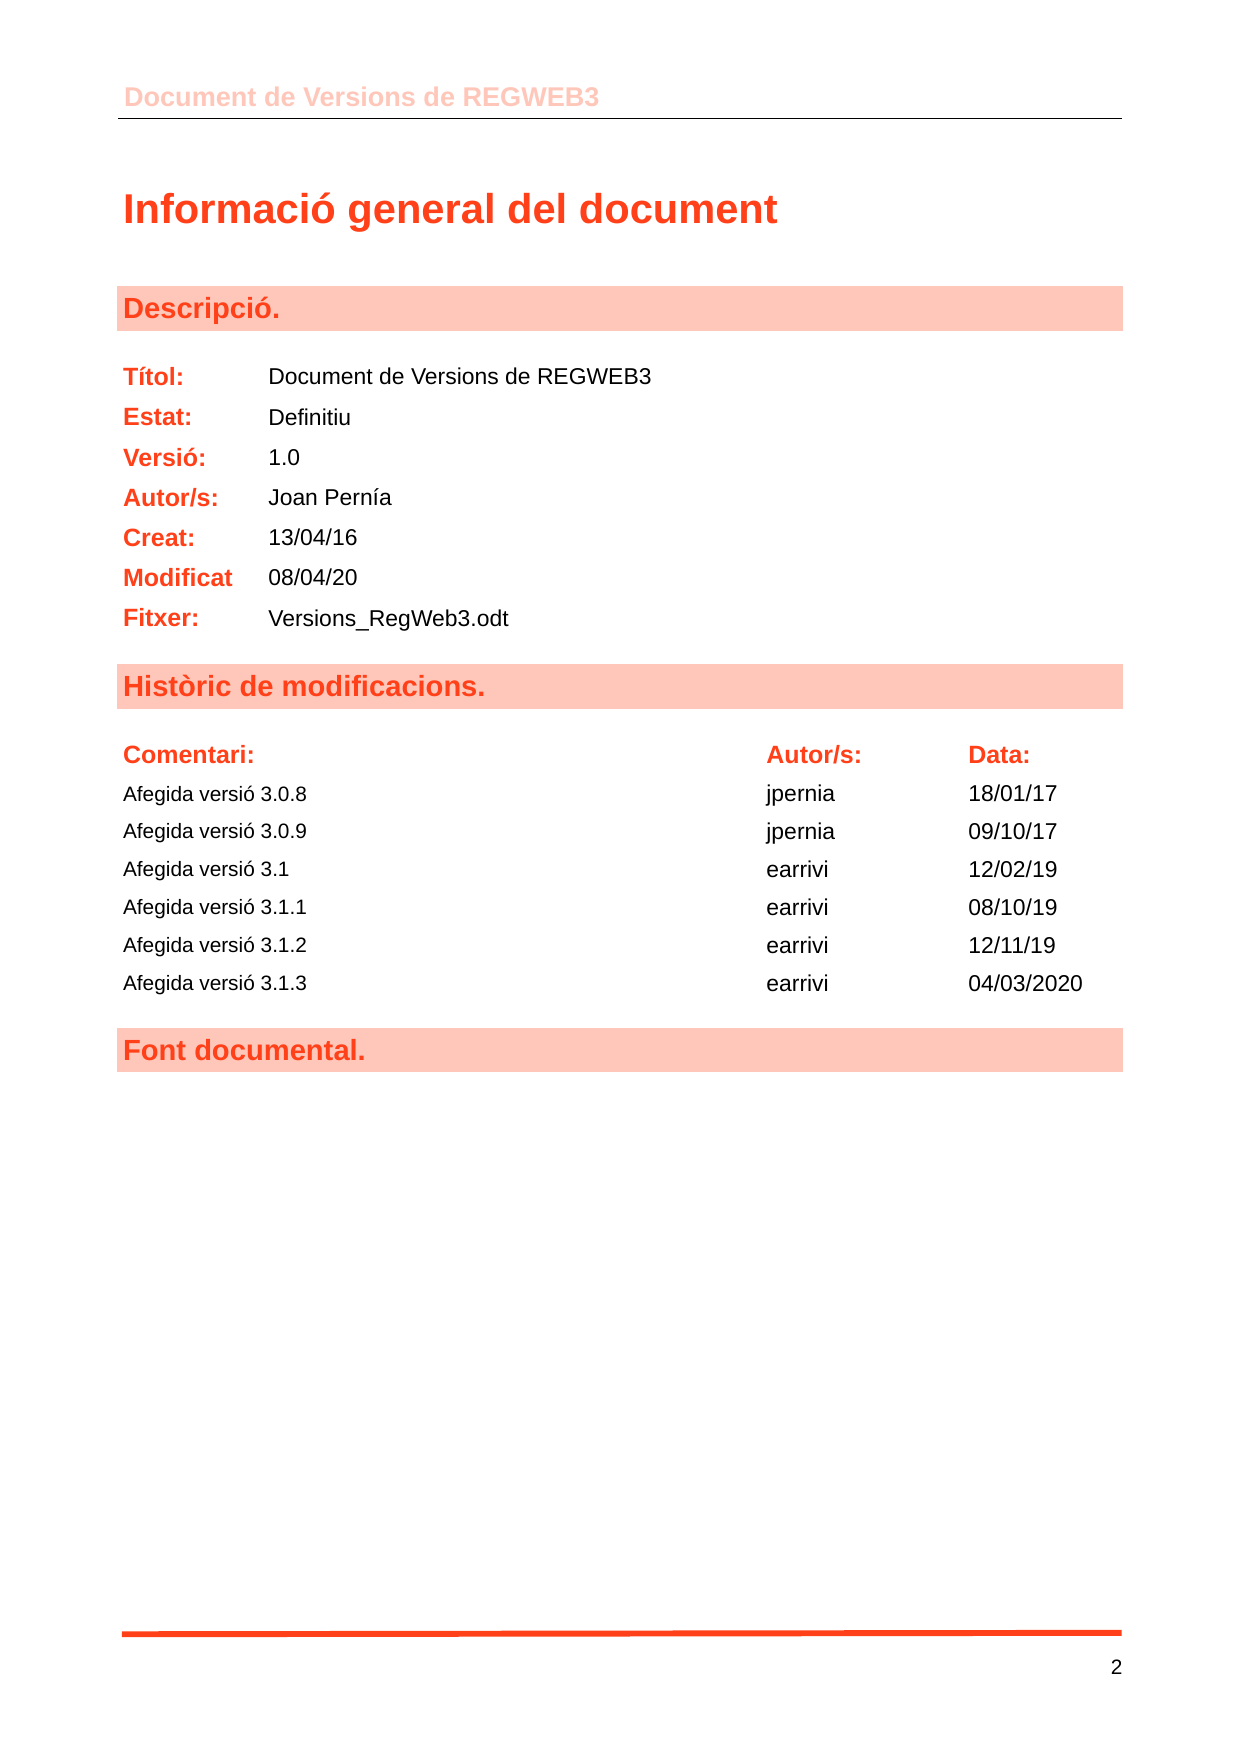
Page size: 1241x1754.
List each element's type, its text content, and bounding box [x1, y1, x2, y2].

table_cell earrivi [760, 850, 962, 888]
table_cell Creat: [117, 517, 262, 557]
table_cell 12/11/19 [962, 926, 1123, 964]
table_cell Afegida versió 3.1.1 [117, 888, 760, 926]
table_cell Versions_RegWeb3.odt [263, 598, 1123, 638]
table_header Informació general del document [117, 178, 1123, 286]
table_cell Fitxer: [117, 598, 262, 638]
table_cell 09/10/17 [962, 813, 1123, 850]
table_cell [117, 1136, 1123, 1176]
table_cell Joan Pernía [263, 477, 1123, 517]
table_cell Definitiu [263, 397, 1123, 437]
table_cell earrivi [760, 926, 962, 964]
table_cell 13/04/16 [263, 517, 1123, 557]
table_cell Afegida versió 3.1.3 [117, 964, 760, 1002]
table_cell Afegida versió 3.0.9 [117, 813, 760, 850]
table_cell 18/01/17 [962, 775, 1123, 812]
table_cell Afegida versió 3.1.2 [117, 926, 760, 964]
table_cell Comentari: [117, 735, 760, 775]
table_cell 12/02/19 [962, 850, 1123, 888]
table_cell Versió: [117, 437, 262, 477]
table_cell Històric de modificacions. [117, 664, 1123, 709]
table_cell Modificat [117, 558, 262, 598]
table_cell [117, 1098, 1123, 1136]
table_cell earrivi [760, 888, 962, 926]
table_cell Font documental. [117, 1028, 1123, 1072]
table_cell [117, 331, 1123, 356]
table_cell [117, 709, 1123, 734]
table_cell [117, 1073, 1123, 1098]
table_cell Document de Versions de REGWEB3 [263, 356, 1123, 397]
table_cell Descripció. [117, 286, 1123, 331]
table_cell 04/03/2020 [962, 964, 1123, 1002]
table_cell Estat: [117, 397, 262, 437]
table_cell jpernia [760, 813, 962, 850]
table_cell Afegida versió 3.0.8 [117, 775, 760, 812]
table_cell [117, 638, 1123, 664]
table_cell jpernia [760, 775, 962, 812]
table_cell earrivi [760, 964, 962, 1002]
table_cell [117, 1002, 1123, 1027]
table_cell Autor/s: [760, 735, 962, 775]
table_cell 08/10/19 [962, 888, 1123, 926]
table_cell Autor/s: [117, 477, 262, 517]
table_cell Títol: [117, 356, 262, 397]
table_cell Afegida versió 3.1 [117, 850, 760, 888]
table_cell Data: [962, 735, 1123, 775]
table_cell 07/04/20 [263, 558, 1123, 598]
table_cell [117, 1176, 1123, 1214]
table_cell 1.0 [263, 437, 1123, 477]
